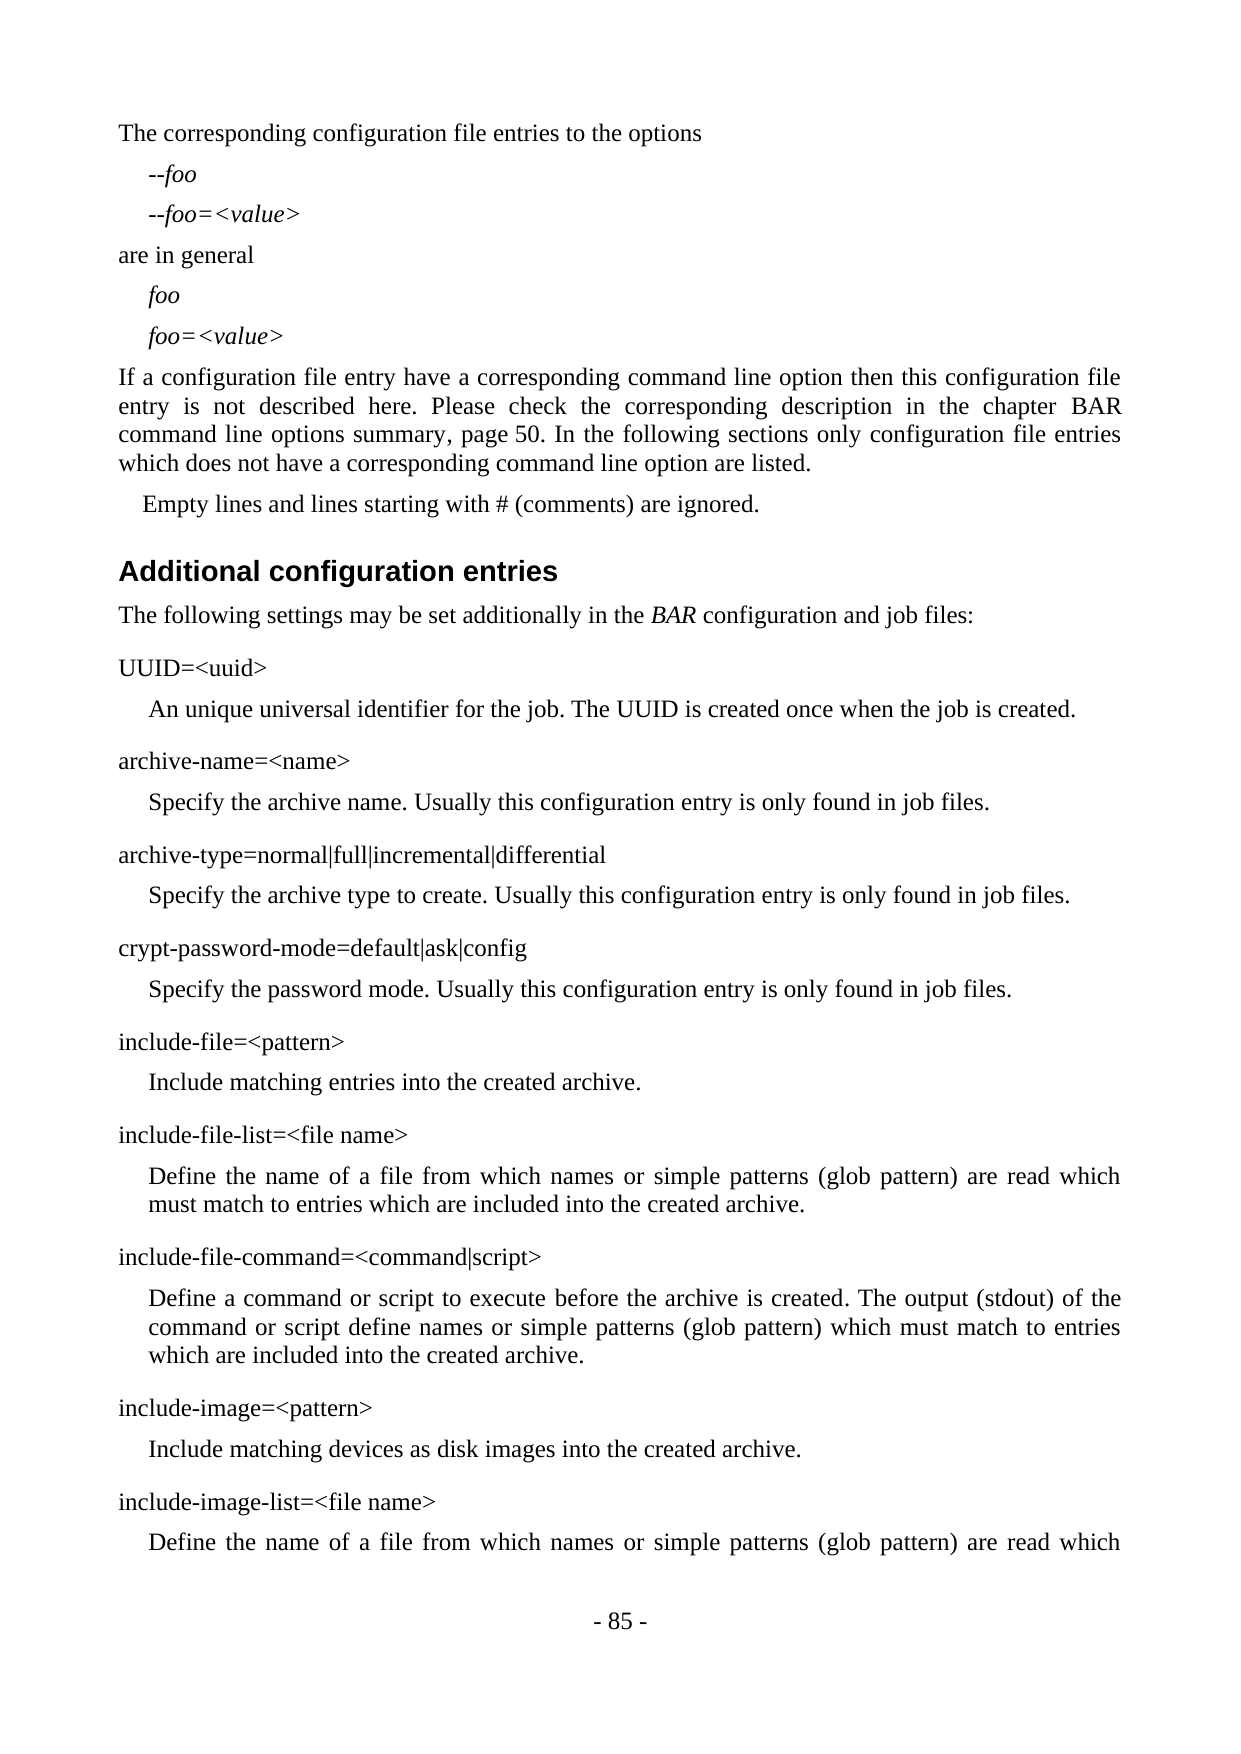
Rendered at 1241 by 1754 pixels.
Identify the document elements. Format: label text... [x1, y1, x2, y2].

title include-file-list=<file name> [118, 1120, 1122, 1149]
text Define a command or script to execute before the archive is created. The output (stdout) of the command or script define names or simple patterns (glob pattern) which must match to entries which are included into the created archive. [148, 1283, 1122, 1369]
text The corresponding configuration file entries to the options [118, 118, 1122, 147]
text Specify the archive name. Usually this configuration entry is only found in job files. [148, 787, 1122, 816]
text --foo=<value> [148, 199, 1122, 228]
text An unique universal identifier for the job. The UUID is created once when the job is created. [148, 694, 1122, 722]
title archive-name=<name> [118, 746, 1122, 775]
text The following settings may be set additionally in the BAR configuration and job files: [118, 600, 1122, 629]
subtitle Additional configuration entries [118, 554, 1122, 588]
title include-file=<pattern> [118, 1027, 1122, 1055]
text Include matching entries into the created archive. [148, 1067, 1122, 1096]
text are in general [118, 240, 1122, 269]
text Define the name of a file from which names or simple patterns (glob pattern) are read which must match to entries which are included into the created archive. [148, 1161, 1122, 1218]
title UUID=<uuid> [118, 653, 1122, 682]
text foo [148, 281, 1122, 309]
title archive-type=normal|full|incremental|differential [118, 840, 1122, 868]
title include-file-command=<command|script> [118, 1242, 1122, 1271]
text Specify the archive type to create. Usually this configuration entry is only found in job files. [148, 881, 1122, 909]
title include-image-list=<file name> [118, 1487, 1122, 1515]
title include-image=<pattern> [118, 1393, 1122, 1422]
text --foo [148, 159, 1122, 187]
text If a configuration file entry have a corresponding command line option then this configuration file entry is not described here. Please check the corresponding description in the chapter BAR command line options summary, page 50. In the following sections only configuration file entries which does not have a corresponding command line option are listed. [118, 362, 1122, 477]
text foo=<value> [148, 321, 1122, 350]
text Define the name of a file from which names or simple patterns (glob pattern) are read which [148, 1527, 1122, 1556]
title crypt-password-mode=default|ask|config [118, 933, 1122, 962]
text Specify the password mode. Usually this configuration entry is only found in job files. [148, 974, 1122, 1003]
text Include matching devices as disk images into the created archive. [148, 1434, 1122, 1463]
text Empty lines and lines starting with # (comments) are ignored. [118, 489, 1122, 518]
